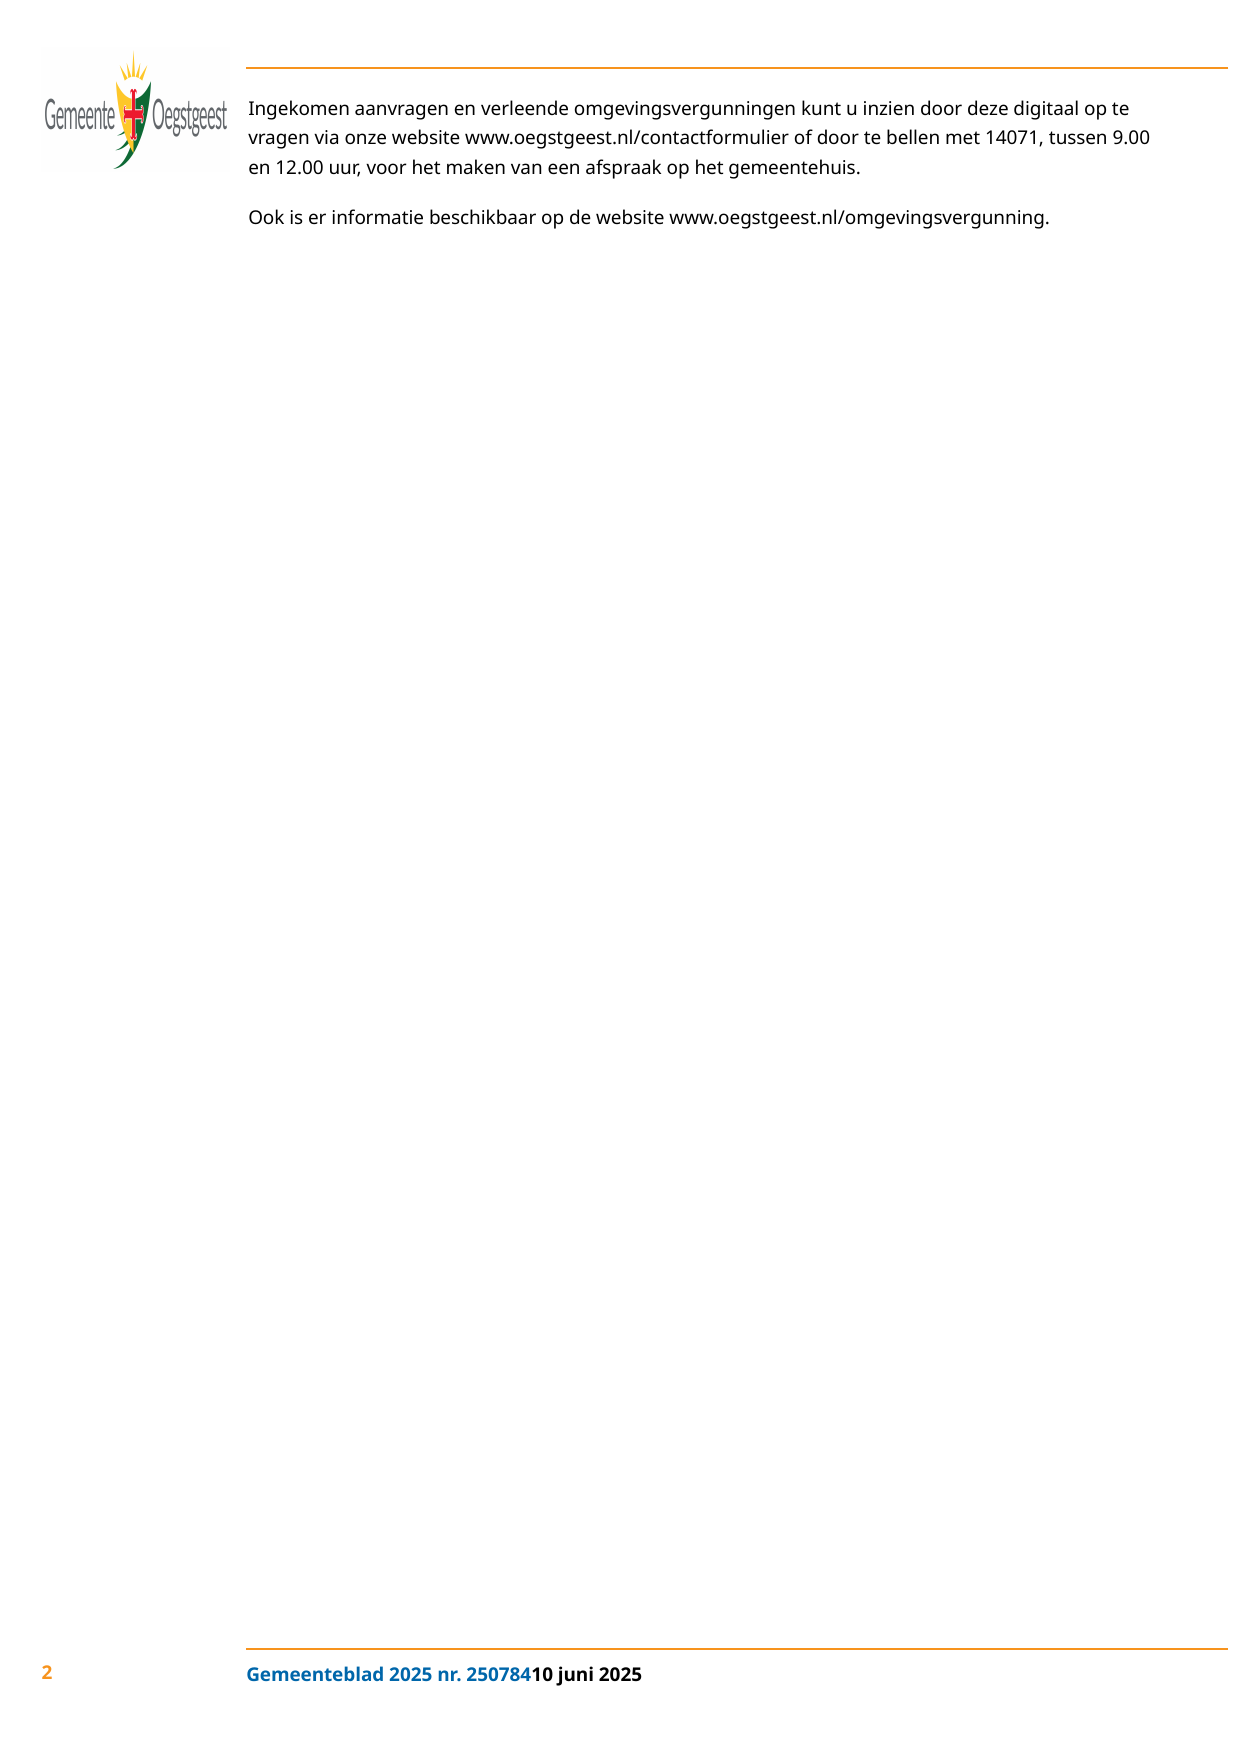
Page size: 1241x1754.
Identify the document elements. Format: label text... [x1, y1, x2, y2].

text Ook is er informatie beschikbaar op de website www.oegstgeest.nl/omgevingsvergunning. [248, 204, 1152, 230]
picture [41, 47, 231, 172]
text Ingekomen aanvragen en verleende omgevingsvergunningen kunt u inzien door deze digitaal op te vragen via onze website www.oegstgeest.nl/contactformulier of door te bellen met 14071, tussen 9.00 en 12.00 uur, voor het maken van een afspraak op het gemeentehuis. [248, 95, 1152, 180]
